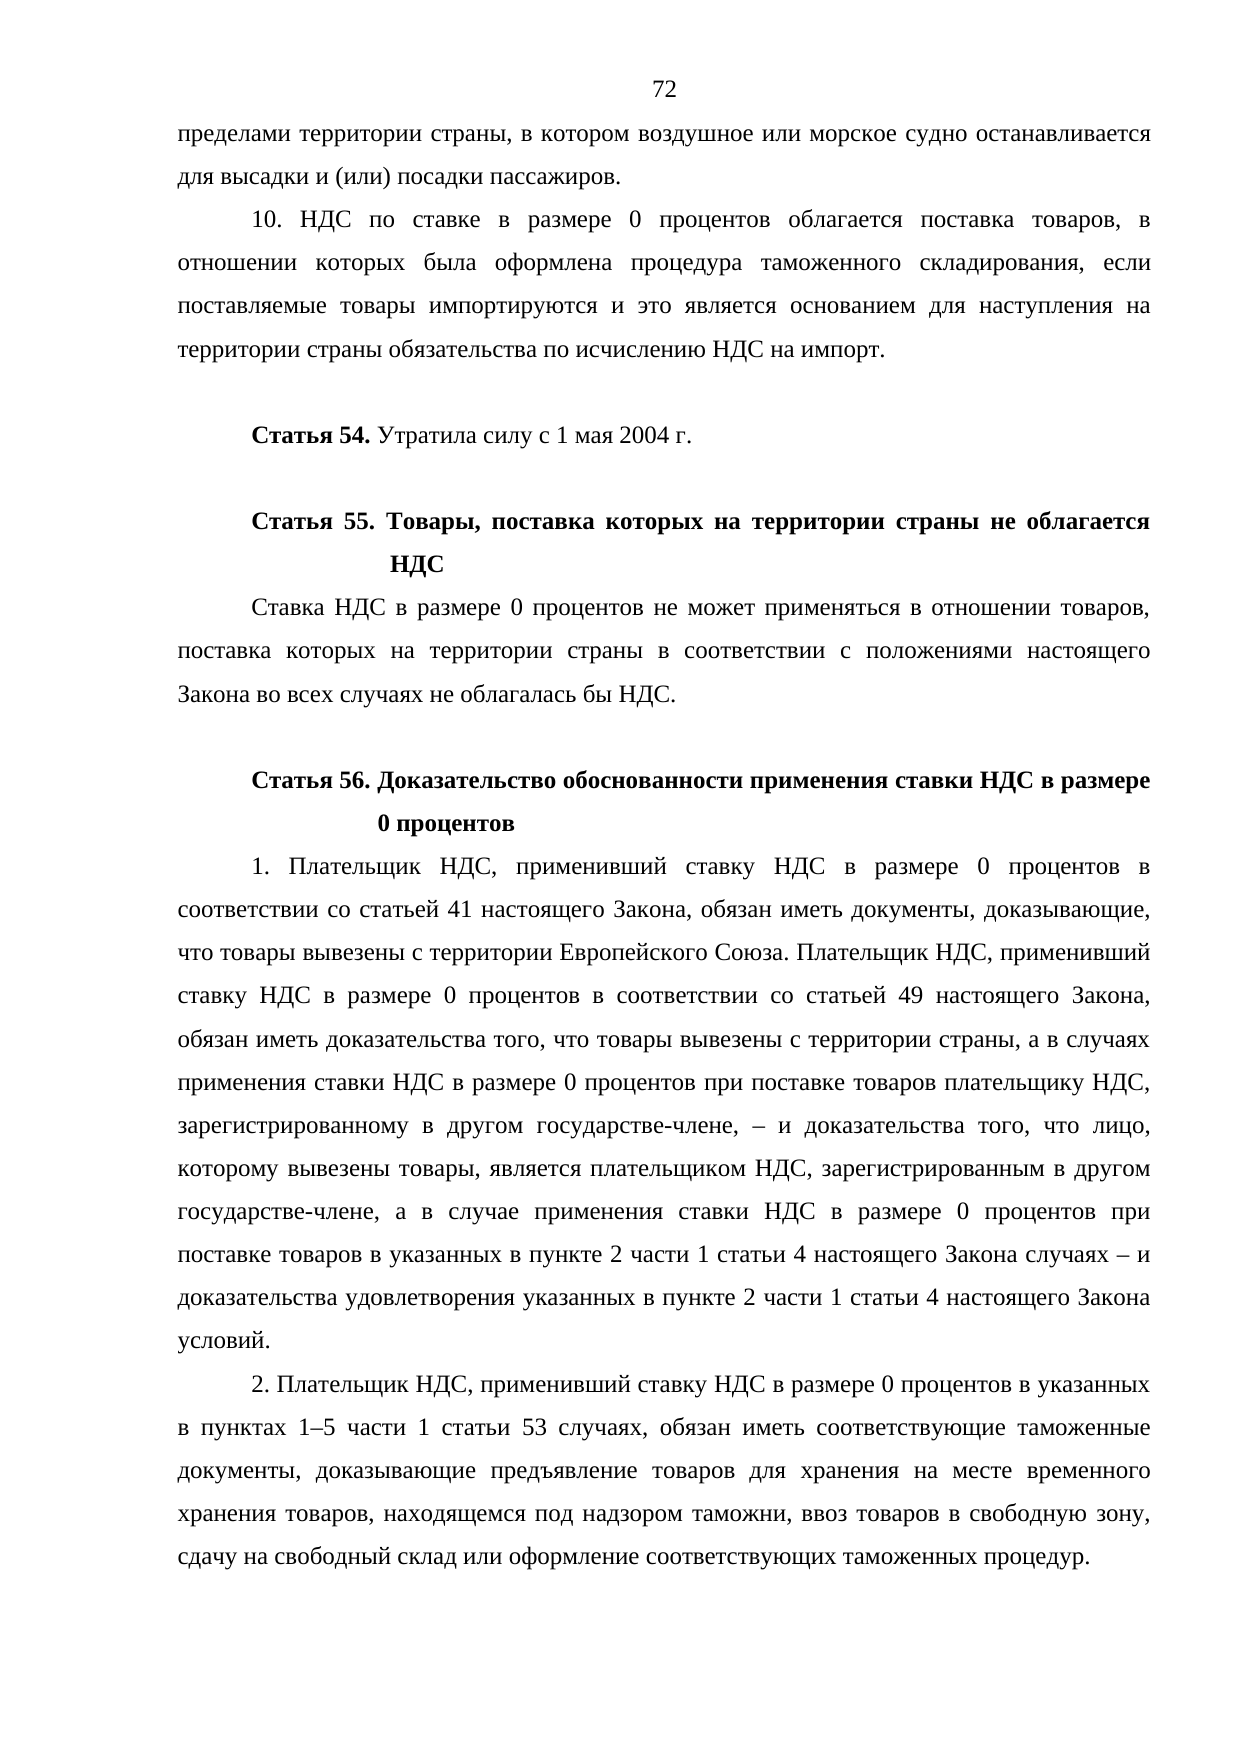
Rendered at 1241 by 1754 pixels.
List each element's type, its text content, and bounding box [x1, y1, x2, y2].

text 10. НДС по ставке в размере 0 процентов облагается поставка товаров, в отношении которых была оформлена процедура таможенного складирования, если поставляемые товары импортируются и это является основанием для наступления на территории страны обязательства по исчислению НДС на импорт. [177, 204, 1152, 362]
text пределами территории страны, в котором воздушное или морское судно останавливается для высадки и (или) посадки пассажиров. [177, 118, 1152, 190]
text Статья 56. Доказательство обоснованности применения ставки НДС в размере 0 процентов [251, 765, 1152, 837]
text Статья 54. Утратила силу с 1 мая 2004 г. [177, 420, 1152, 449]
text Ставка НДС в размере 0 процентов не может применяться в отношении товаров, поставка которых на территории страны в соответствии с положениями настоящего Закона во всех случаях не облагалась бы НДС. [177, 592, 1152, 707]
text 1. Плательщик НДС, применивший ставку НДС в размере 0 процентов в соответствии со статьей 41 настоящего Закона, обязан иметь документы, доказывающие, что товары вывезены с территории Европейского Союза. Плательщик НДС, применивший ставку НДС в размере 0 процентов в соответствии со статьей 49 настоящего Закона, обязан иметь доказательства того, что товары вывезены с территории страны, а в случаях применения ставки НДС в размере 0 процентов при поставке товаров плательщику НДС, зарегистрированному в другом государстве-члене, – и доказательства того, что лицо, которому вывезены товары, является плательщиком НДС, зарегистрированным в другом государстве-члене, а в случае применения ставки НДС в размере 0 процентов при поставке товаров в указанных в пункте 2 части 1 статьи 4 настоящего Закона случаях – и доказательства удовлетворения указанных в пункте 2 части 1 статьи 4 настоящего Закона условий. [177, 851, 1152, 1354]
text Статья 55. Товары, поставка которых на территории страны не облагается НДС [251, 506, 1152, 578]
text 2. Плательщик НДС, применивший ставку НДС в размере 0 процентов в указанных в пунктах 1–5 части 1 статьи 53 случаях, обязан иметь соответствующие таможенные документы, доказывающие предъявление товаров для хранения на месте временного хранения товаров, находящемся под надзором таможни, ввоз товаров в свободную зону, сдачу на свободный склад или оформление соответствующих таможенных процедур. [177, 1369, 1152, 1570]
